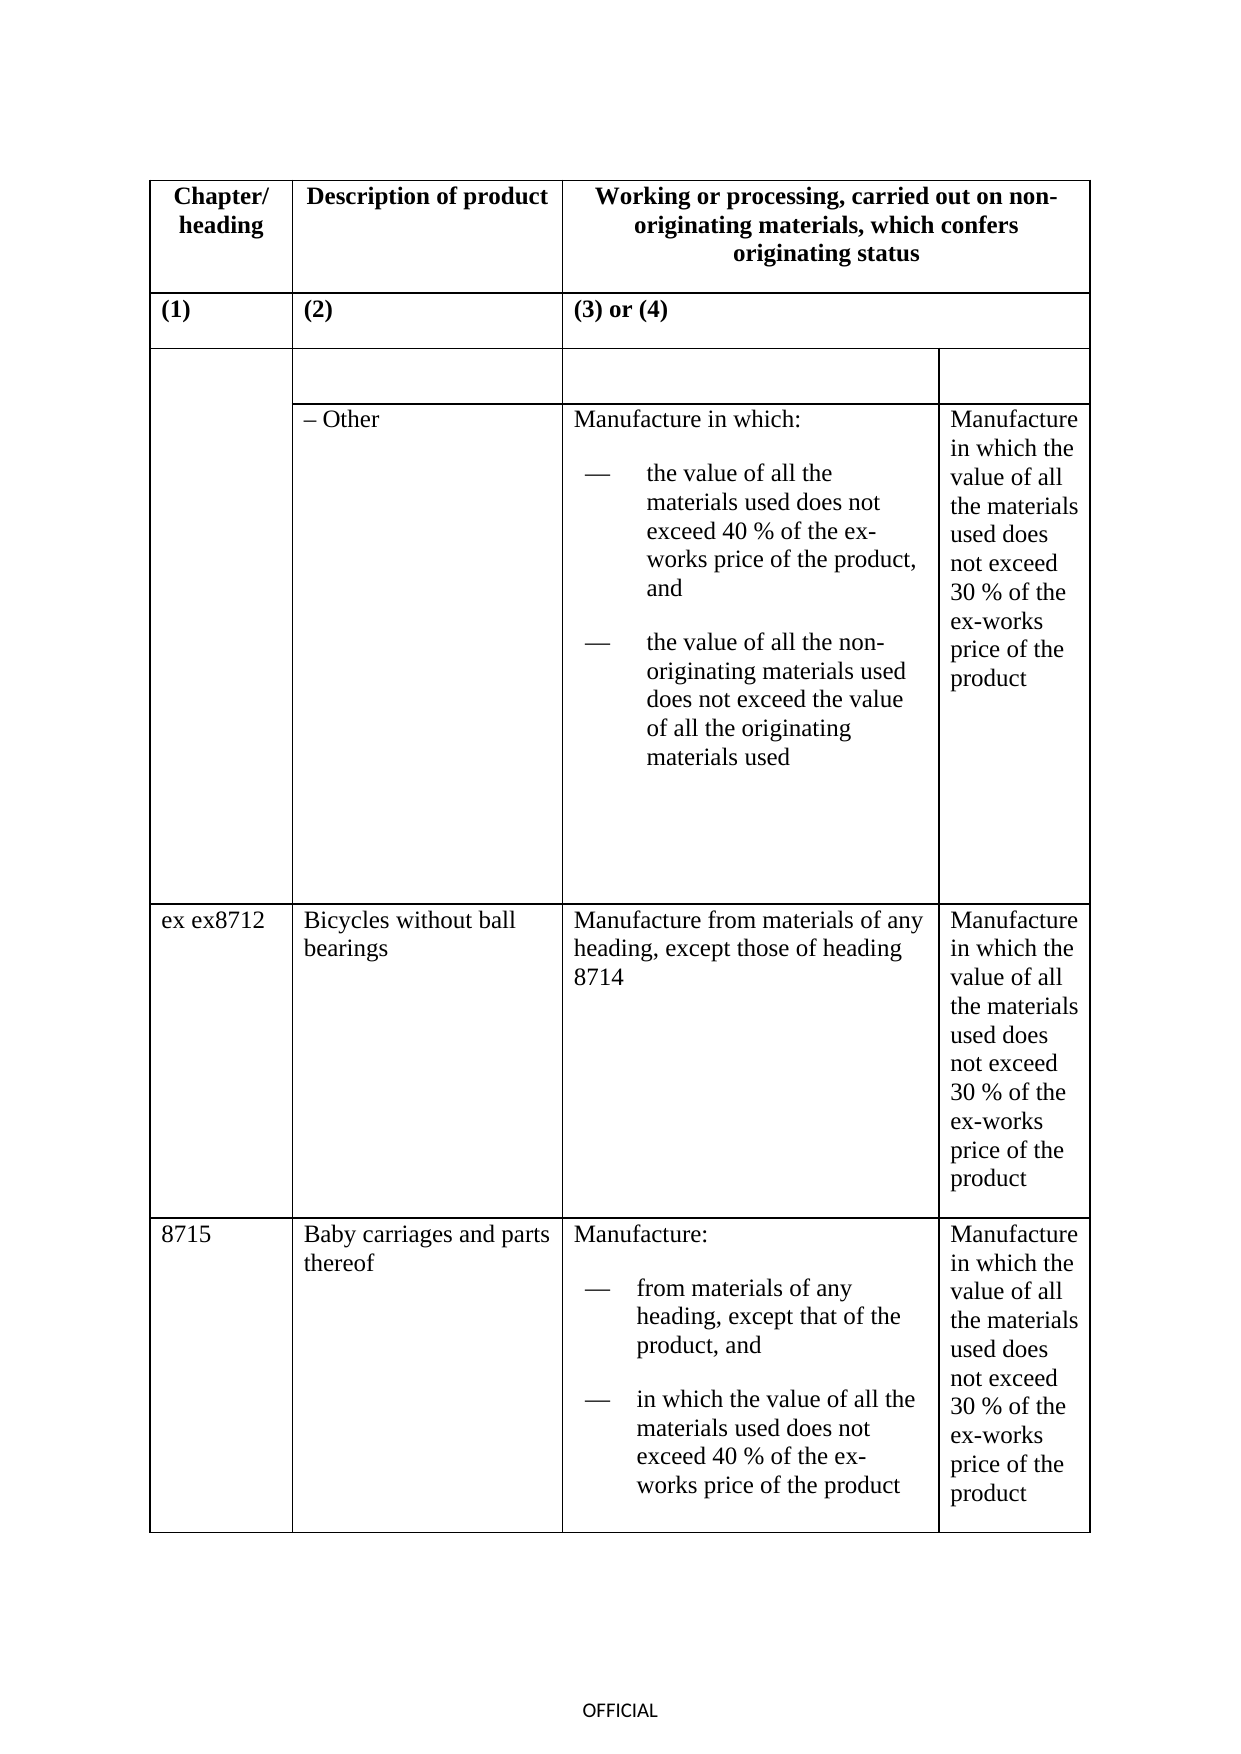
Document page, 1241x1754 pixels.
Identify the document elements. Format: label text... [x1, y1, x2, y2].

table_cell [151, 403, 292, 903]
table_cell the value of all the non-originating materials used does not exceed the value of all the originating materials used [635, 627, 928, 796]
table_cell — [574, 1384, 625, 1524]
table_cell – Other [293, 405, 562, 903]
table_cell Manufacture in which: [563, 405, 938, 903]
table_cell [151, 349, 292, 403]
table_cell Manufacture in which the value of all the materials used does not exceed 30 % of the ex-works price of the product [940, 405, 1089, 903]
table_cell [563, 349, 938, 403]
table_cell (2) [293, 294, 562, 348]
table_cell Baby carriages and parts thereof [293, 1219, 562, 1531]
table_cell Bicycles without ball bearings [293, 905, 562, 1217]
table_cell Manufacture from materials of any heading, except those of heading 8714 [563, 905, 938, 1217]
table_cell 8715 [151, 1219, 292, 1531]
table_cell Manufacture in which the value of all the materials used does not exceed 30 % of the ex-works price of the product [940, 905, 1089, 1217]
table_header Description of product [293, 181, 562, 292]
table_header — [574, 1273, 625, 1384]
table_header Chapter/ heading [151, 181, 292, 292]
table_cell (1) [151, 294, 292, 348]
table_cell in which the value of all the materials used does not exceed 40 % of the ex-works price of the product [625, 1384, 928, 1524]
table_cell — [574, 627, 635, 796]
table_cell [940, 349, 1089, 403]
table_cell ex ex8712 [151, 905, 292, 1217]
table_cell (3) or (4) [563, 294, 1089, 348]
table_header Working or processing, carried out on non-originating materials, which confers originating status [563, 181, 1089, 292]
table_header from materials of any heading, except that of the product, and [625, 1273, 928, 1384]
table_cell [293, 349, 562, 403]
table_cell Manufacture in which the value of all the materials used does not exceed 30 % of the ex-works price of the product [940, 1219, 1089, 1531]
table_header — [574, 458, 635, 627]
table_cell Manufacture: [563, 1219, 938, 1531]
table_header the value of all the materials used does not exceed 40 % of the ex-works price of the product, and [635, 458, 928, 627]
